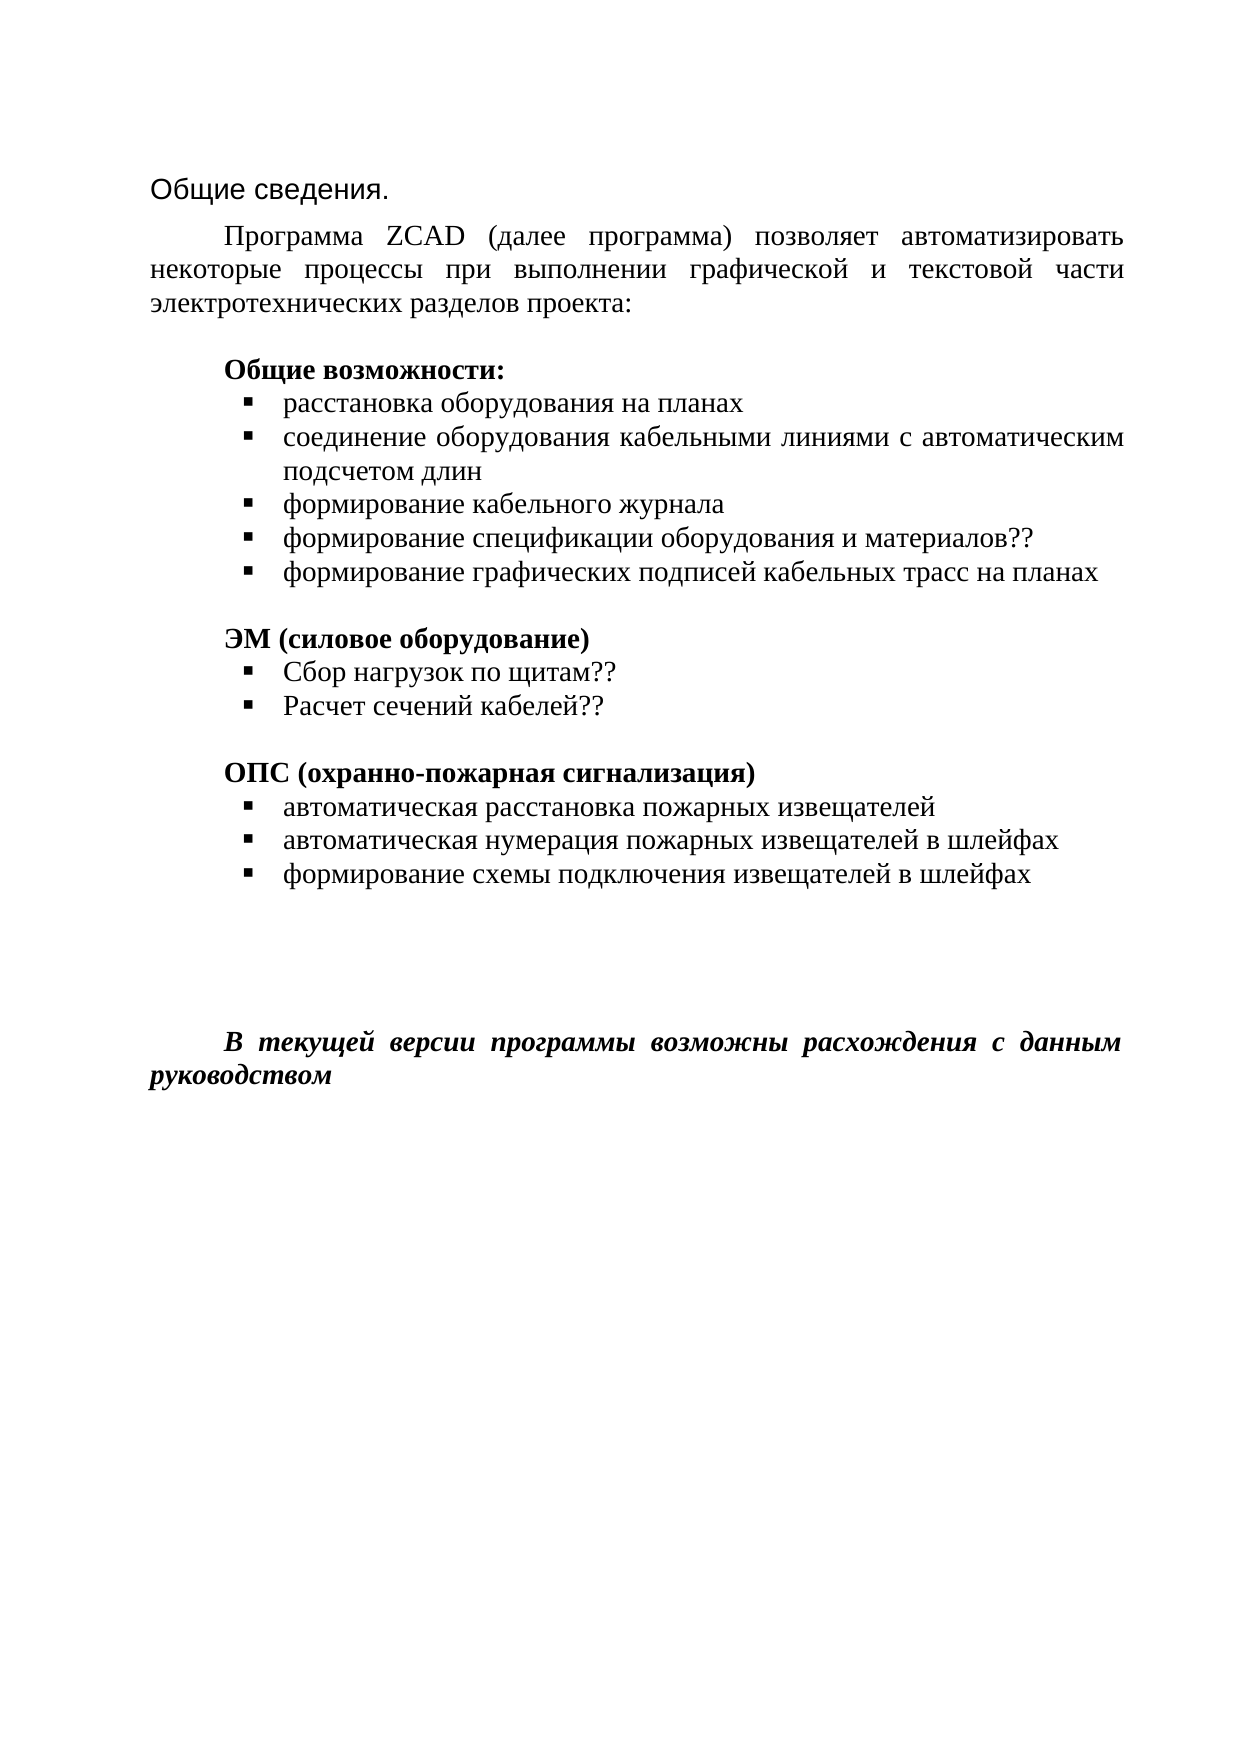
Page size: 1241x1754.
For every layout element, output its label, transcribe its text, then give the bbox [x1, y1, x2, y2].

list соединение оборудования кабельными линиями с автоматическим подсчетом длин [241, 419, 1125, 486]
text В текущей версии программы возможны расхождения с данным руководством [150, 1024, 1125, 1091]
list Расчет сечений кабелей?? [241, 688, 1125, 722]
title Общие сведения. [150, 172, 1125, 205]
list формирование спецификации оборудования и материалов?? [241, 520, 1125, 554]
text ОПС (охранно-пожарная сигнализация) [150, 755, 1125, 789]
list формирование схемы подключения извещателей в шлейфах [241, 856, 1125, 890]
text ЭМ (силовое оборудование) [150, 621, 1125, 654]
list формирование графических подписей кабельных трасс на планах [241, 554, 1125, 587]
list формирование кабельного журнала [241, 486, 1125, 520]
list автоматическая расстановка пожарных извещателей [241, 789, 1125, 822]
text Программа ZCAD (далее программа) позволяет автоматизировать некоторые процессы при выполнении графической и текстовой части электротехнических разделов проекта: [150, 218, 1125, 318]
text Общие возможности: [150, 352, 1125, 386]
list автоматическая нумерация пожарных извещателей в шлейфах [241, 822, 1125, 856]
list расстановка оборудования на планах [241, 386, 1125, 419]
list Сбор нагрузок по щитам?? [241, 654, 1125, 688]
